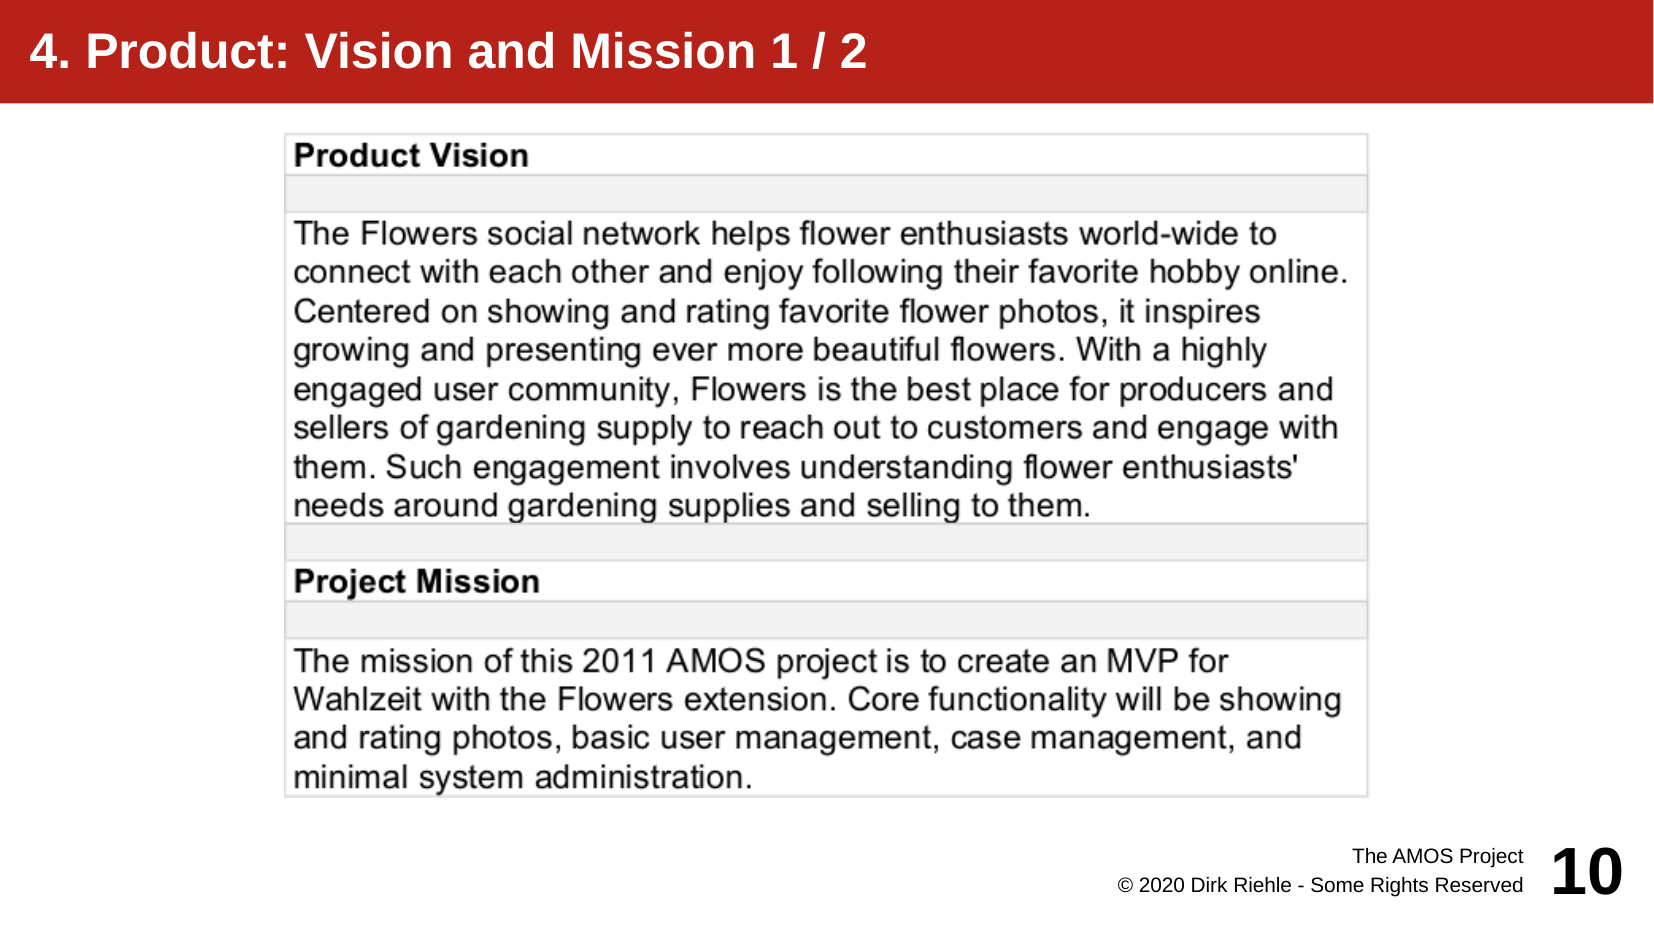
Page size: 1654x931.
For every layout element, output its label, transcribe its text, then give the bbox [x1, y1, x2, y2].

title 4. Product: Vision and Mission 1 / 2 [0, 0, 1654, 104]
picture [284, 132, 1370, 798]
